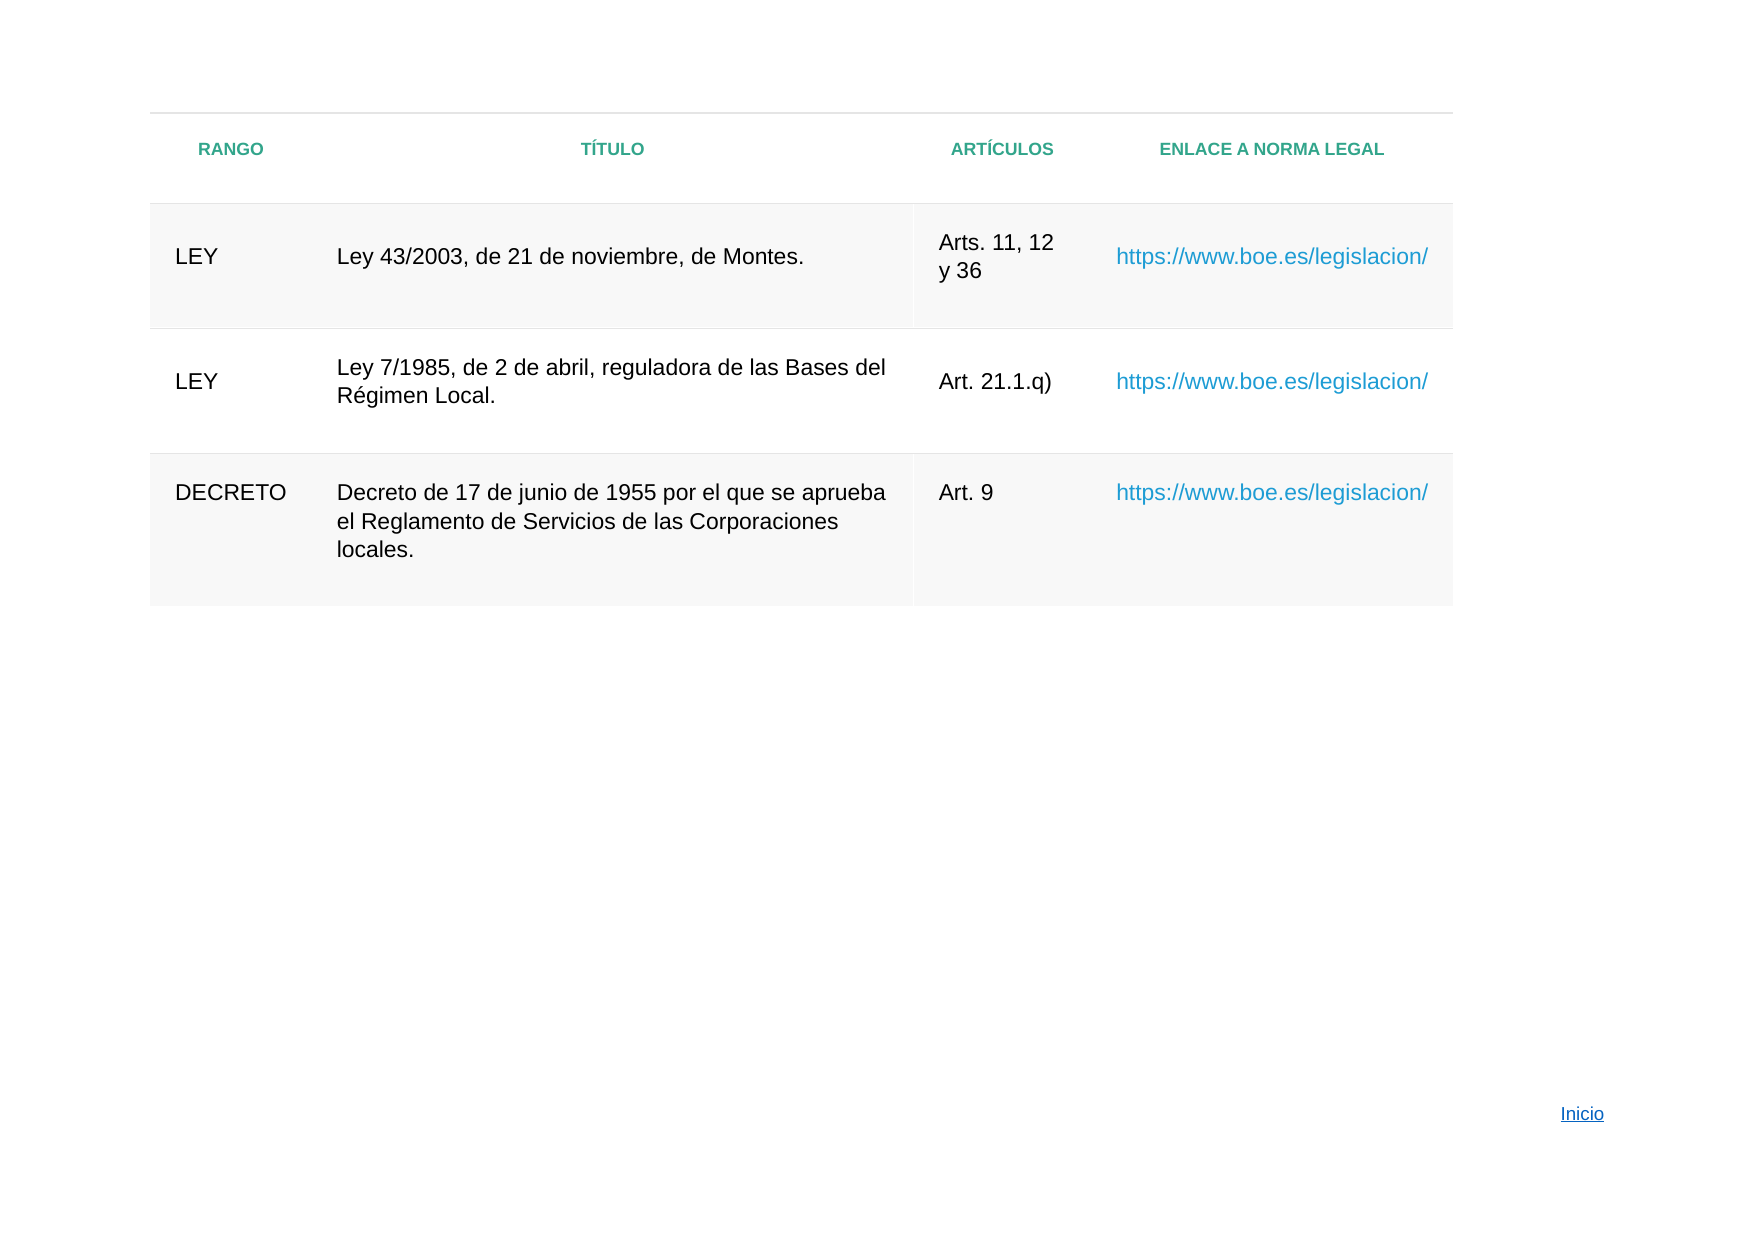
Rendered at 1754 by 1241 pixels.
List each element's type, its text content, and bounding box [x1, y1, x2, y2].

table_cell Ley 43/2003, de 21 de noviembre, de Montes. [312, 204, 913, 327]
table_cell LEY [150, 329, 312, 453]
table_header TÍTULO [312, 114, 913, 202]
table_cell Art. 9 [914, 454, 1091, 606]
text Inicio [150, 1102, 1604, 1124]
table_header ARTÍCULOS [914, 114, 1091, 202]
table_cell Arts. 11, 12 y 36 [914, 204, 1091, 327]
table_cell Ley 7/1985, de 2 de abril, reguladora de las Bases del Régimen Local. [312, 329, 913, 453]
table_header ENLACE A NORMA LEGAL [1091, 114, 1453, 202]
table_cell DECRETO [150, 454, 312, 606]
table_header RANGO [150, 114, 312, 202]
table_cell https://www.boe.es/legislacion/ [1091, 204, 1453, 327]
table_cell Decreto de 17 de junio de 1955 por el que se aprueba el Reglamento de Servicios de las Corporaciones locales. [312, 454, 913, 606]
table_cell Art. 21.1.q) [914, 329, 1091, 453]
table_cell https://www.boe.es/legislacion/ [1091, 329, 1453, 453]
table_cell LEY [150, 204, 312, 327]
table_cell https://www.boe.es/legislacion/ [1091, 454, 1453, 606]
